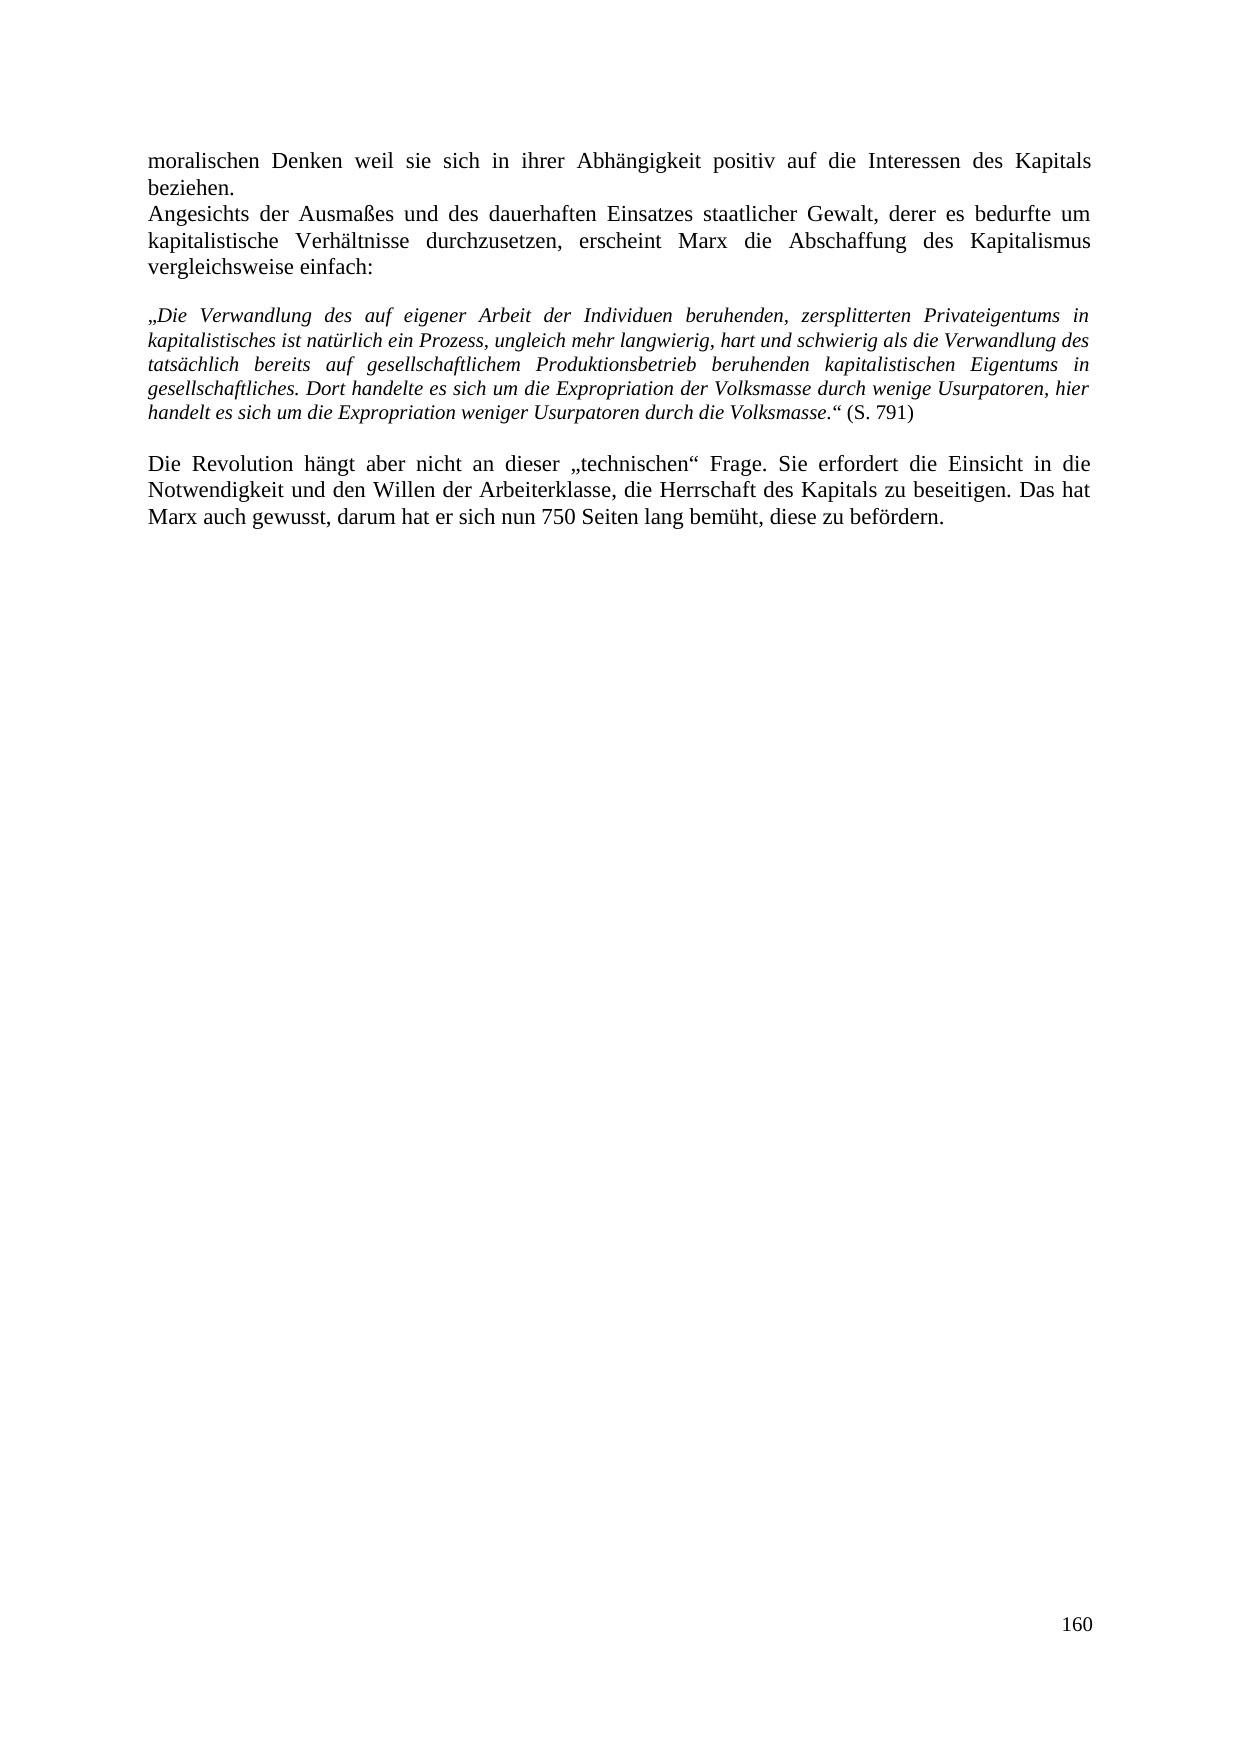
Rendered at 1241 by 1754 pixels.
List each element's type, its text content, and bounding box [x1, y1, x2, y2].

text moralischen Denken weil sie sich in ihrer Abhängigkeit positiv auf die Interessen des Kapitals beziehen. [148, 148, 1093, 200]
text Angesichts der Ausmaßes und des dauerhaften Einsatzes staatlicher Gewalt, derer es bedurfte um kapitalistische Verhältnisse durchzusetzen, erscheint Marx die Abschaffung des Kapitalismus vergleichsweise einfach: [148, 200, 1093, 279]
text Die Revolution hängt aber nicht an dieser „technischen“ Frage. Sie erfordert die Einsicht in die Notwendigkeit und den Willen der Arbeiterklasse, die Herrschaft des Kapitals zu beseitigen. Das hat Marx auch gewusst, darum hat er sich nun 750 Seiten lang bemüht, diese zu befördern. [148, 450, 1093, 529]
text „Die Verwandlung des auf eigener Arbeit der Individuen beruhenden, zersplitterten Privateigentums in kapitalistisches ist natürlich ein Prozess, ungleich mehr langwierig, hart und schwierig als die Verwandlung des tatsächlich bereits auf gesellschaftlichem Produktionsbetrieb beruhenden kapitalistischen Eigentums in gesellschaftliches. Dort handelte es sich um die Expropriation der Volksmasse durch wenige Usurpatoren, hier handelt es sich um die Expropriation weniger Usurpatoren durch die Volksmasse.“ (S. 791) [148, 303, 1093, 424]
